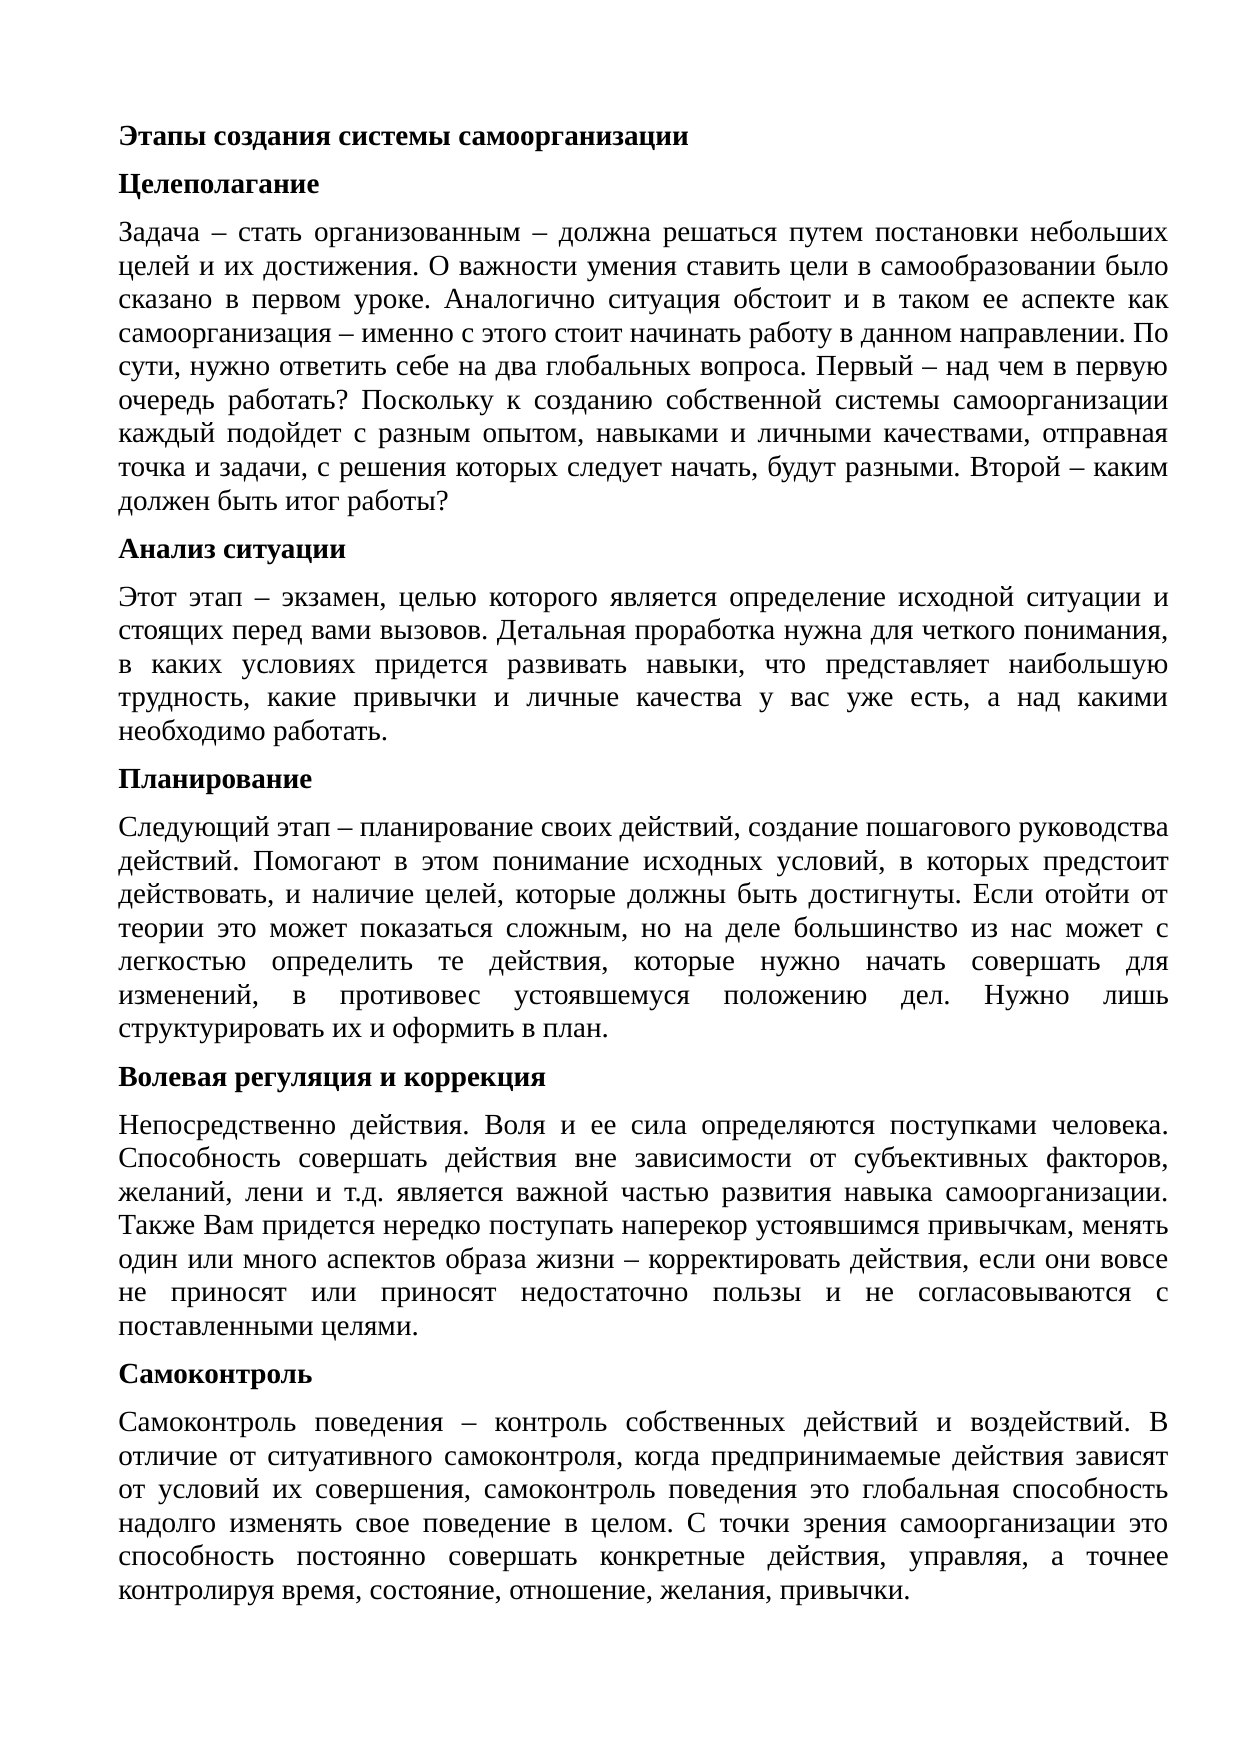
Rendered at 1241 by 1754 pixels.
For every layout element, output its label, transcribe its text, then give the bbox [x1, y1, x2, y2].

text Этапы создания системы самоорганизации [118, 118, 1170, 152]
text Анализ ситуации [118, 531, 1170, 564]
text Самоконтроль поведения – контроль собственных действий и воздействий. В отличие от ситуативного самоконтроля, когда предпринимаемые действия зависят от условий их совершения, самоконтроль поведения это глобальная способность надолго изменять свое поведение в целом. С точки зрения самоорганизации это способность постоянно совершать конкретные действия, управляя, а точнее контролируя время, состояние, отношение, желания, привычки. [118, 1404, 1170, 1606]
text Целеполагание [118, 166, 1170, 200]
text Следующий этап – планирование своих действий, создание пошагового руководства действий. Помогают в этом понимание исходных условий, в которых предстоит действовать, и наличие целей, которые должны быть достигнуты. Если отойти от теории это может показаться сложным, но на деле большинство из нас может с легкостью определить те действия, которые нужно начать совершать для изменений, в противовес устоявшемуся положению дел. Нужно лишь структурировать их и оформить в план. [118, 809, 1170, 1044]
text Планирование [118, 761, 1170, 795]
text Самоконтроль [118, 1356, 1170, 1390]
text Задача – стать организованным – должна решаться путем постановки небольших целей и их достижения. О важности умения ставить цели в самообразовании было сказано в первом уроке. Аналогично ситуация обстоит и в таком ее аспекте как самоорганизация – именно с этого стоит начинать работу в данном направлении. По сути, нужно ответить себе на два глобальных вопроса. Первый – над чем в первую очередь работать? Поскольку к созданию собственной системы самоорганизации каждый подойдет с разным опытом, навыками и личными качествами, отправная точка и задачи, с решения которых следует начать, будут разными. Второй – каким должен быть итог работы? [118, 214, 1170, 516]
text Этот этап – экзамен, целью которого является определение исходной ситуации и стоящих перед вами вызовов. Детальная проработка нужна для четкого понимания, в каких условиях придется развивать навыки, что представляет наибольшую трудность, какие привычки и личные качества у вас уже есть, а над какими необходимо работать. [118, 579, 1170, 747]
text Непосредственно действия. Воля и ее сила определяются поступками человека. Способность совершать действия вне зависимости от субъективных факторов, желаний, лени и т.д. является важной частью развития навыка самоорганизации. Также Вам придется нередко поступать наперекор устоявшимся привычкам, менять один или много аспектов образа жизни – корректировать действия, если они вовсе не приносят или приносят недостаточно пользы и не согласовываются с поставленными целями. [118, 1107, 1170, 1342]
text Волевая регуляция и коррекция [118, 1059, 1170, 1092]
